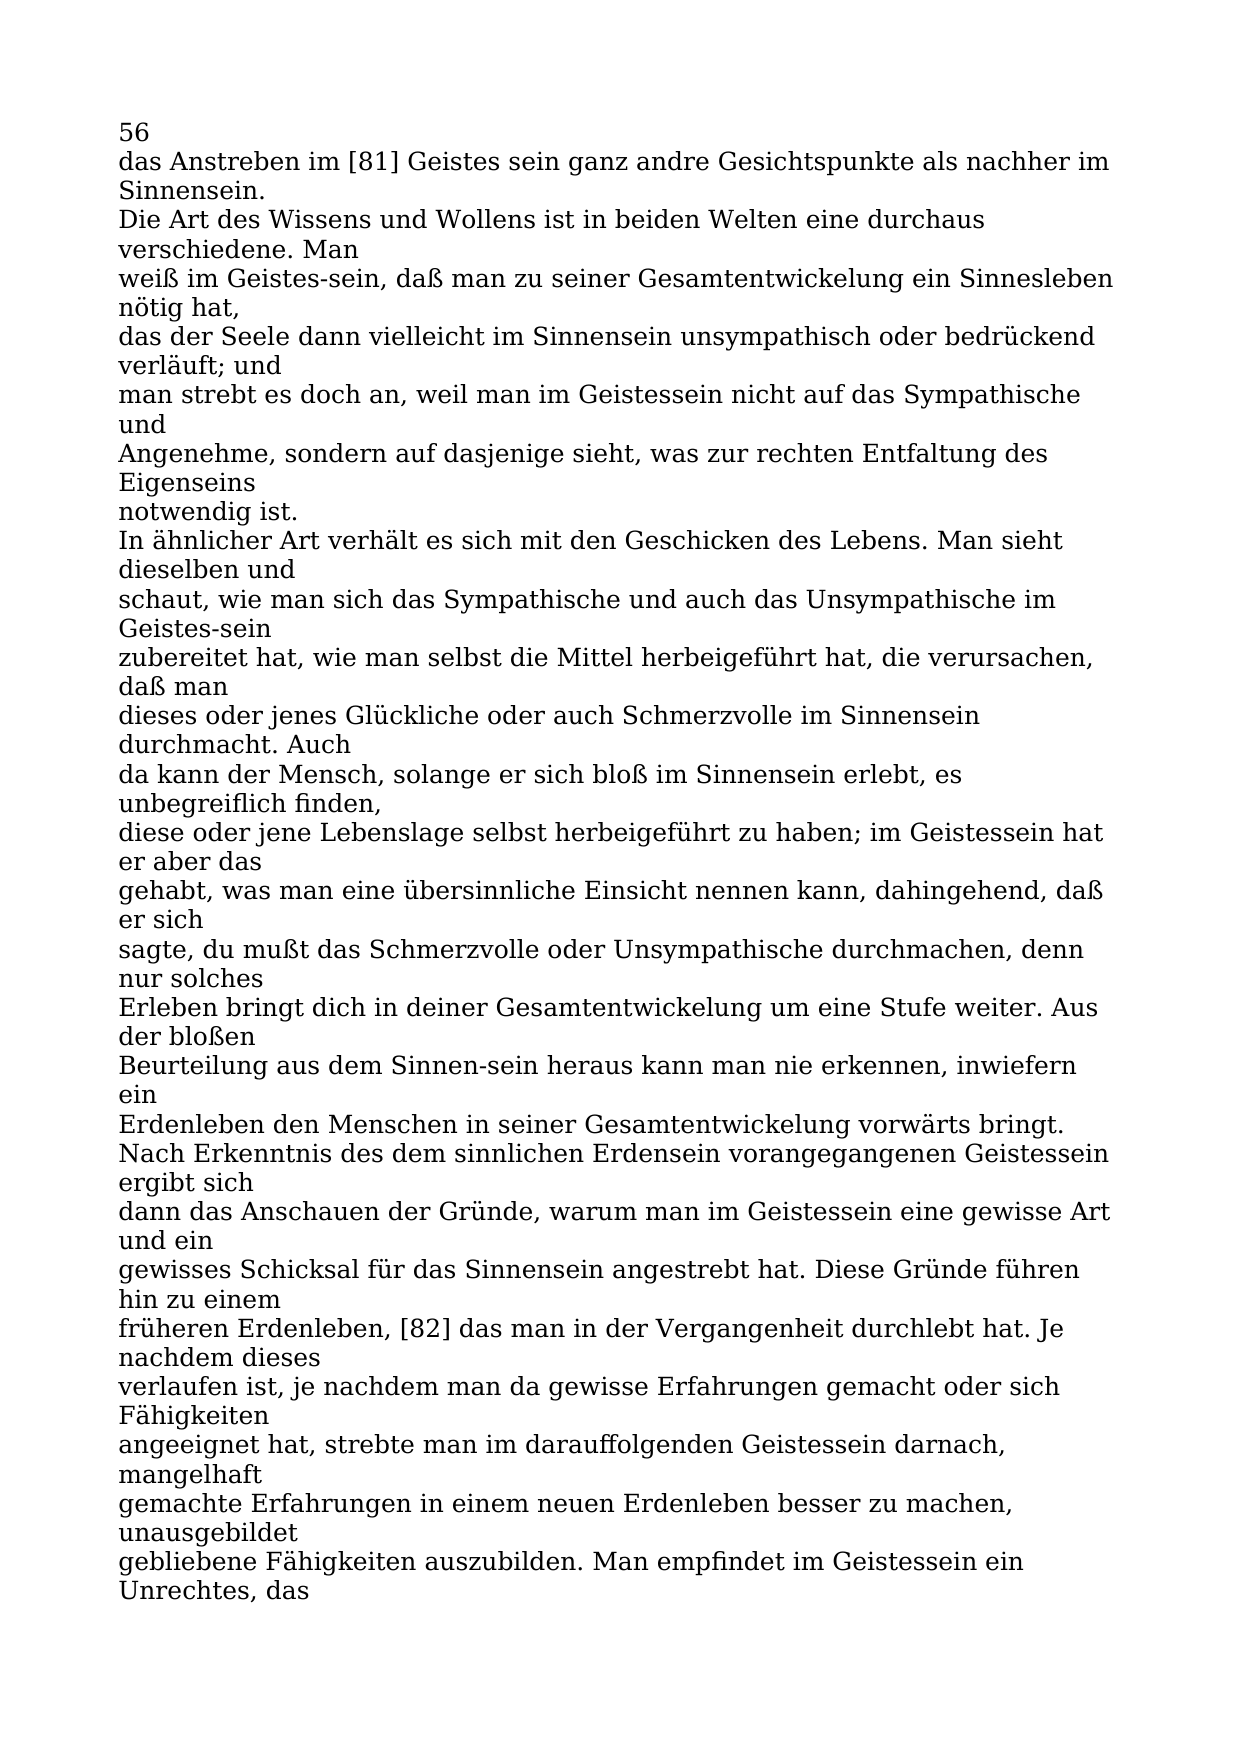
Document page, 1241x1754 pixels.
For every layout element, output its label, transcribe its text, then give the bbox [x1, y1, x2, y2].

text Erleben bringt dich in deiner Gesamtentwickelung um eine Stufe weiter. Aus der bloßen [118, 993, 1122, 1051]
text verlaufen ist, je nachdem man da gewisse Erfahrungen gemacht oder sich Fähigkeiten [118, 1372, 1122, 1431]
text 56 [118, 118, 1122, 147]
text früheren Erdenleben, [82] das man in der Vergangenheit durchlebt hat. Je nachdem dieses [118, 1314, 1122, 1372]
text zubereitet hat, wie man selbst die Mittel herbeigeführt hat, die verursachen, daß man [118, 643, 1122, 701]
text Nach Erkenntnis des dem sinnlichen Erdensein vorangegangenen Geistessein ergibt sich [118, 1139, 1122, 1197]
text schaut, wie man sich das Sympathische und auch das Unsympathische im Geistes-sein [118, 585, 1122, 643]
text notwendig ist. [118, 497, 1122, 526]
text gebliebene Fähigkeiten auszubilden. Man empfindet im Geistessein ein Unrechtes, das [118, 1547, 1122, 1606]
text diese oder jene Lebenslage selbst herbeigeführt zu haben; im Geistessein hat er aber das [118, 818, 1122, 876]
text dieses oder jenes Glückliche oder auch Schmerzvolle im Sinnensein durchmacht. Auch [118, 701, 1122, 760]
text gemachte Erfahrungen in einem neuen Erdenleben besser zu machen, unausgebildet [118, 1489, 1122, 1547]
text gehabt, was man eine übersinnliche Einsicht nennen kann, dahingehend, daß er sich [118, 876, 1122, 935]
text dann das Anschauen der Gründe, warum man im Geistessein eine gewisse Art und ein [118, 1197, 1122, 1256]
text das der Seele dann vielleicht im Sinnensein unsympathisch oder bedrückend verläuft; und [118, 322, 1122, 381]
text sagte, du mußt das Schmerzvolle oder Unsympathische durchmachen, denn nur solches [118, 935, 1122, 993]
text Beurteilung aus dem Sinnen-sein heraus kann man nie erkennen, inwiefern ein [118, 1051, 1122, 1110]
text In ähnlicher Art verhält es sich mit den Geschicken des Lebens. Man sieht dieselben und [118, 526, 1122, 585]
text da kann der Mensch, solange er sich bloß im Sinnensein erlebt, es unbegreiflich finden, [118, 760, 1122, 818]
text das Anstreben im [81] Geistes sein ganz andre Gesichtspunkte als nachher im Sinnensein. [118, 147, 1122, 206]
text gewisses Schicksal für das Sinnensein angestrebt hat. Diese Gründe führen hin zu einem [118, 1256, 1122, 1314]
text angeeignet hat, strebte man im darauffolgenden Geistessein darnach, mangelhaft [118, 1431, 1122, 1489]
text Erdenleben den Menschen in seiner Gesamtentwickelung vorwärts bringt. [118, 1110, 1122, 1139]
text man strebt es doch an, weil man im Geistessein nicht auf das Sympathische und [118, 381, 1122, 439]
text weiß im Geistes-sein, daß man zu seiner Gesamtentwickelung ein Sinnesleben nötig hat, [118, 264, 1122, 322]
text Die Art des Wissens und Wollens ist in beiden Welten eine durchaus verschiedene. Man [118, 206, 1122, 264]
text Angenehme, sondern auf dasjenige sieht, was zur rechten Entfaltung des Eigenseins [118, 439, 1122, 497]
